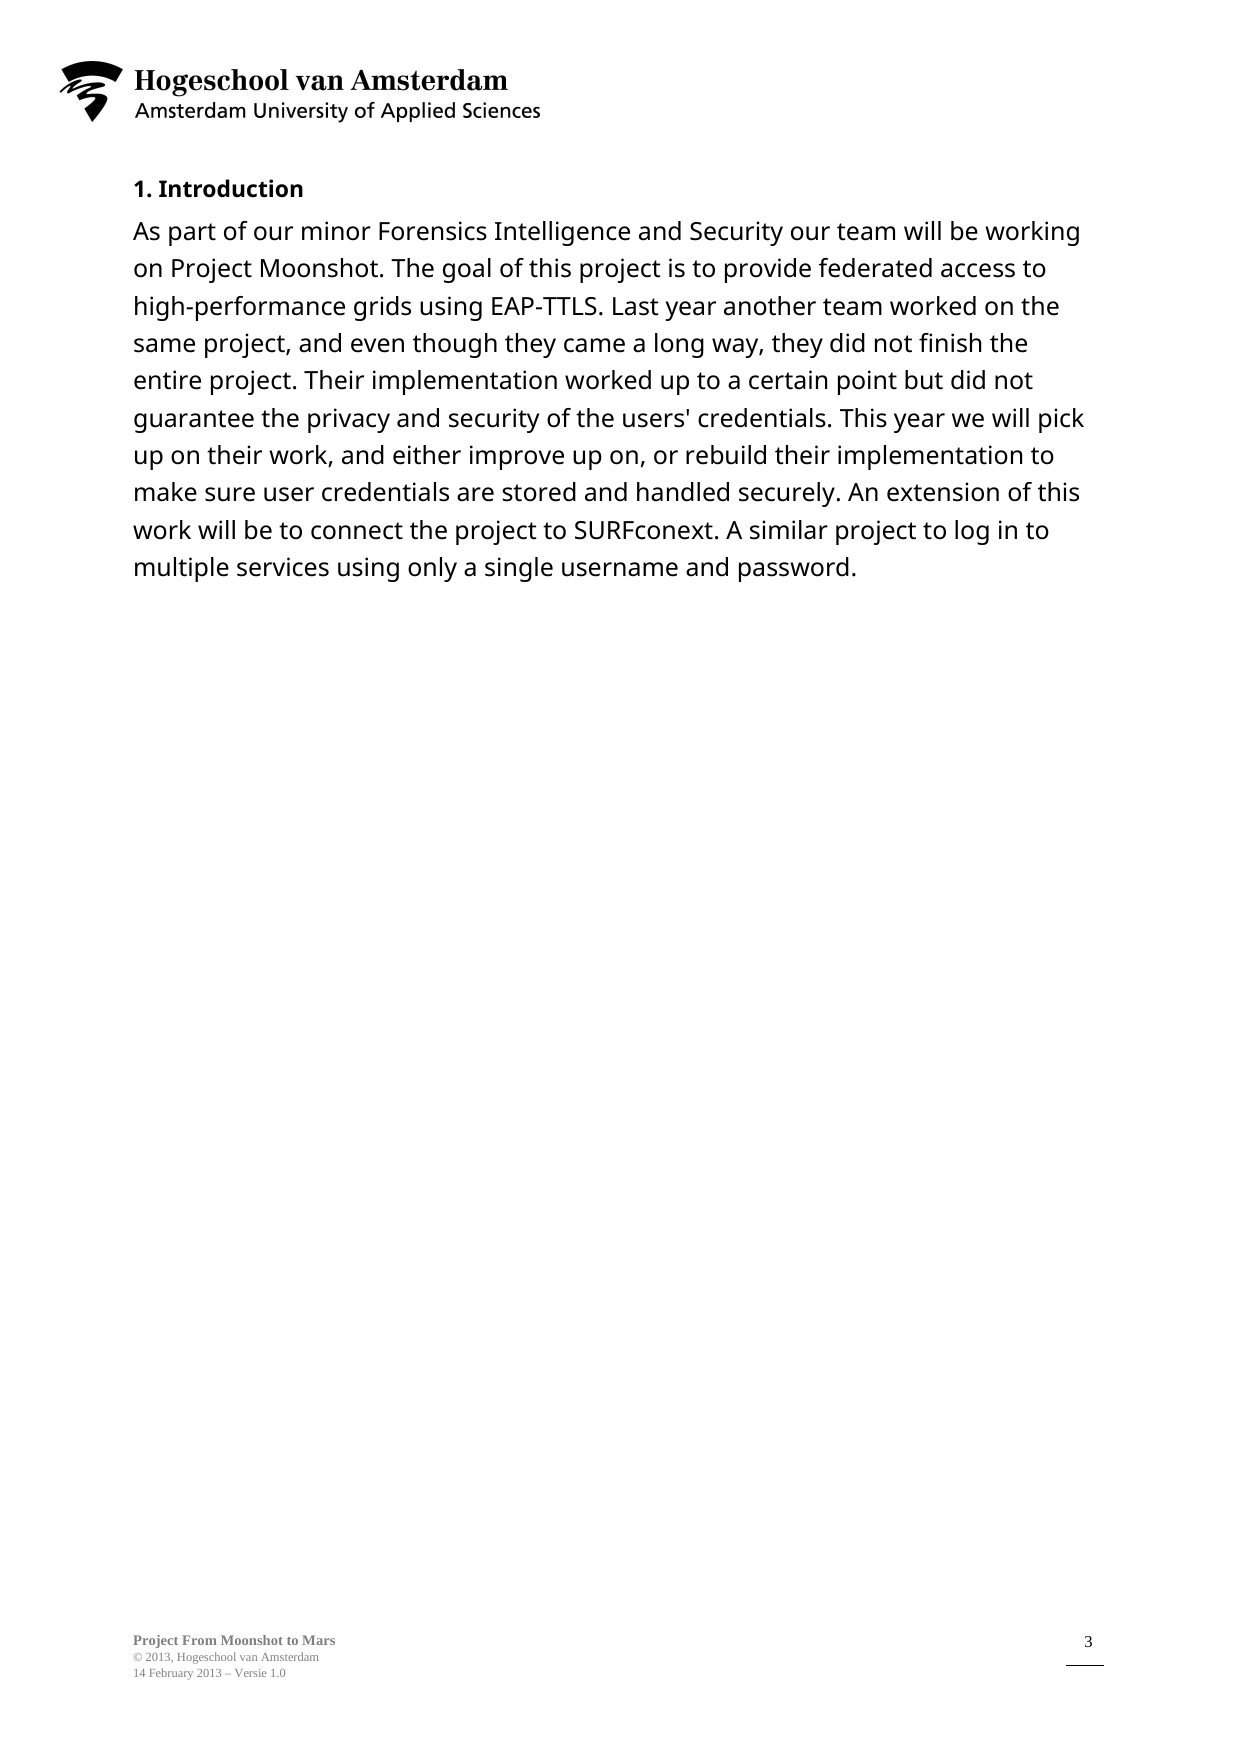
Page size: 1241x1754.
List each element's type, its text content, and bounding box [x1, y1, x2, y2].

text As part of our minor Forensics Intelligence and Security our team will be working on Project Moonshot. The goal of this project is to provide federated access to high-performance grids using EAP-TTLS. Last year another team worked on the same project, and even though they came a long way, they did not finish the entire project. Their implementation worked up to a certain point but did not guarantee the privacy and security of the users' credentials. This year we will pick up on their work, and either improve up on, or rebuild their implementation to make sure user credentials are stored and handled securely. An extension of this work will be to connect the project to SURFconext. A similar project to log in to multiple services using only a single username and password. [133, 213, 1092, 584]
subtitle 1. Introduction [133, 173, 1092, 204]
picture [0, 0, 622, 123]
